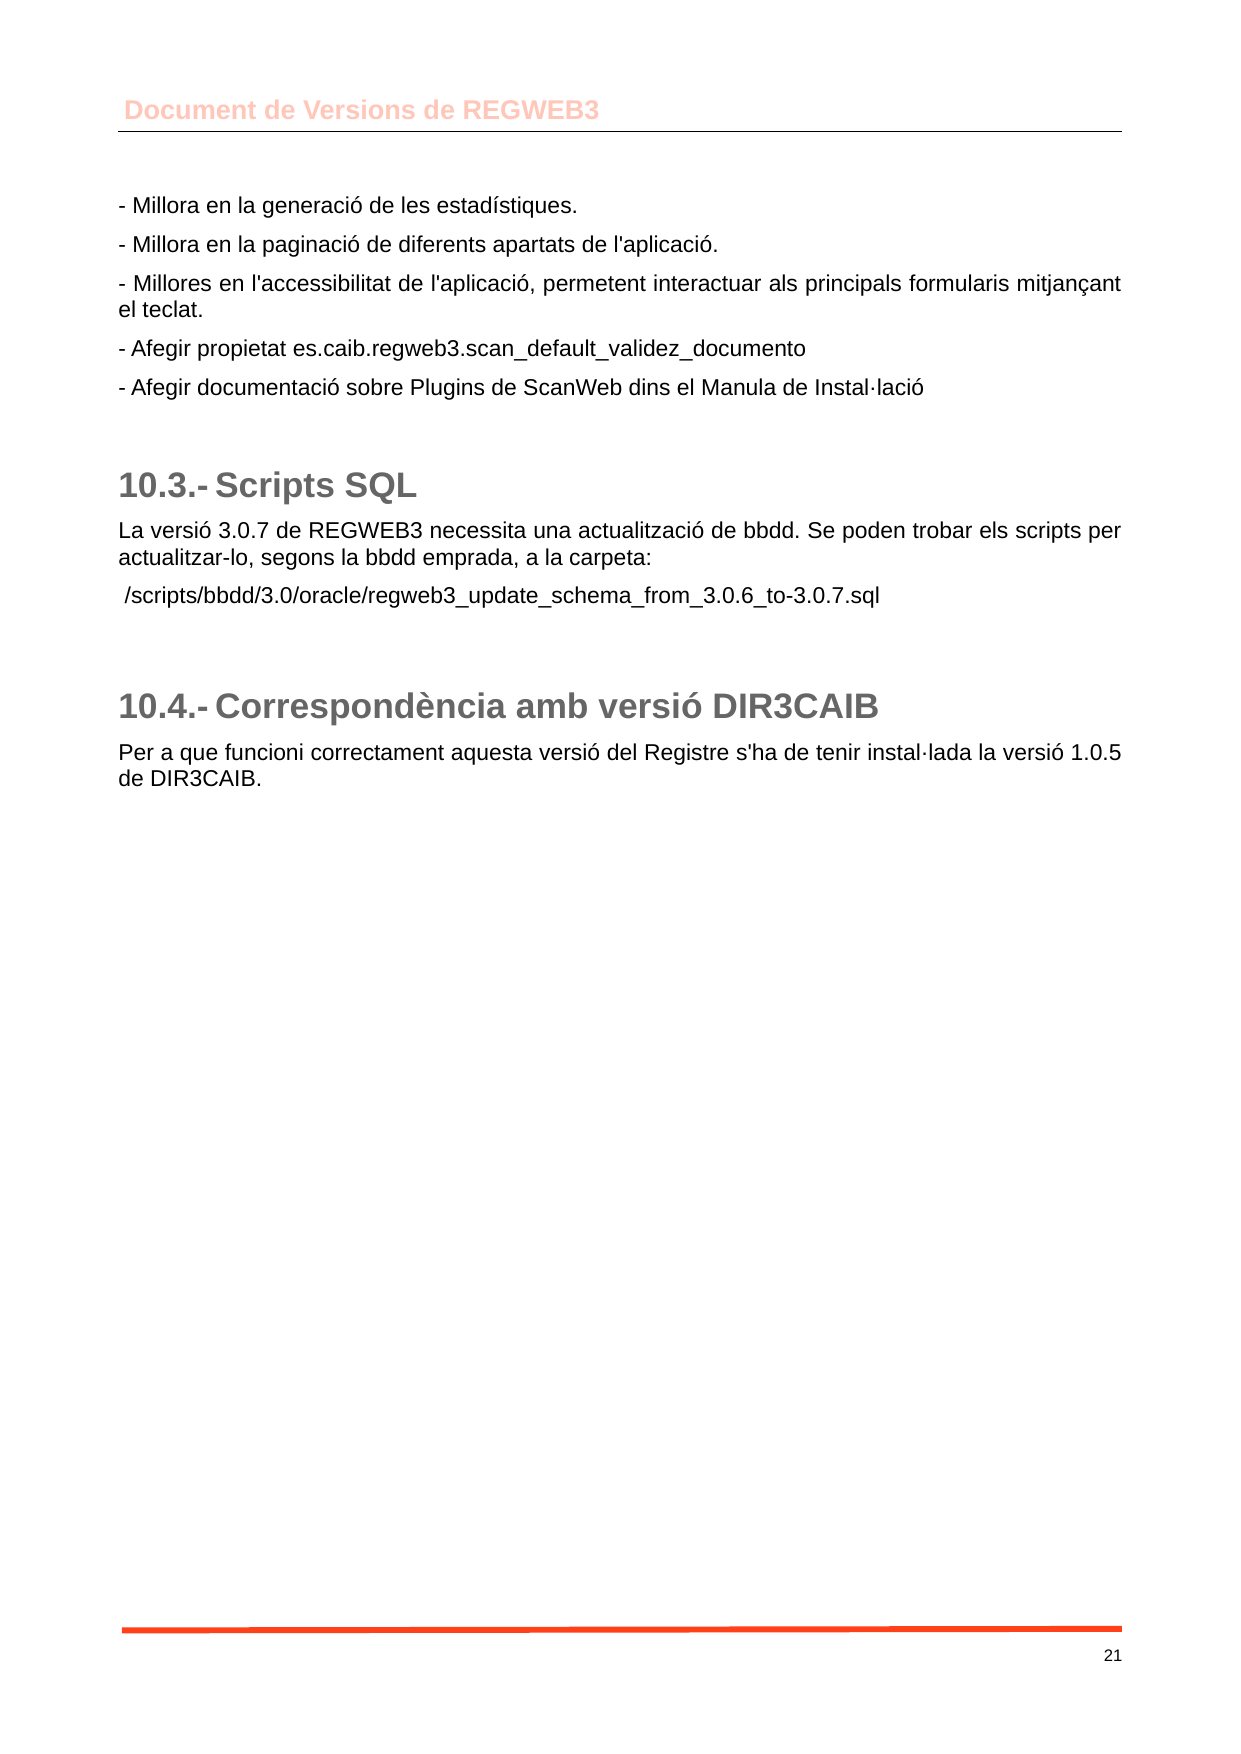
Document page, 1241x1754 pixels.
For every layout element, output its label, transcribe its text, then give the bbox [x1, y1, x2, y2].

text - Millora en la paginació de diferents apartats de l'aplicació. [118, 231, 1122, 257]
text Per a que funcioni correctament aquesta versió del Registre s'ha de tenir instal·lada la versió 1.0.5 de DIR3CAIB. [118, 738, 1122, 791]
text - Millores en l'accessibilitat de l'aplicació, permetent interactuar als principals formularis mitjançant el teclat. [118, 270, 1122, 322]
text /scripts/bbdd/3.0/oracle/regweb3_update_schema_from_3.0.6_to-3.0.7.sql [118, 582, 1122, 609]
text - Millora en la generació de les estadístiques. [118, 192, 1122, 218]
text - Afegir documentació sobre Plugins de ScanWeb dins el Manula de Instal·lació [118, 374, 1122, 400]
subtitle Correspondència amb versió DIR3CAIB [118, 685, 1122, 726]
text La versió 3.0.7 de REGWEB3 necessita una actualització de bbdd. Se poden trobar els scripts per actualitzar-lo, segons la bbdd emprada, a la carpeta: [118, 517, 1122, 570]
subtitle Scripts SQL [118, 464, 1122, 505]
text - Afegir propietat es.caib.regweb3.scan_default_validez_documento [118, 335, 1122, 361]
